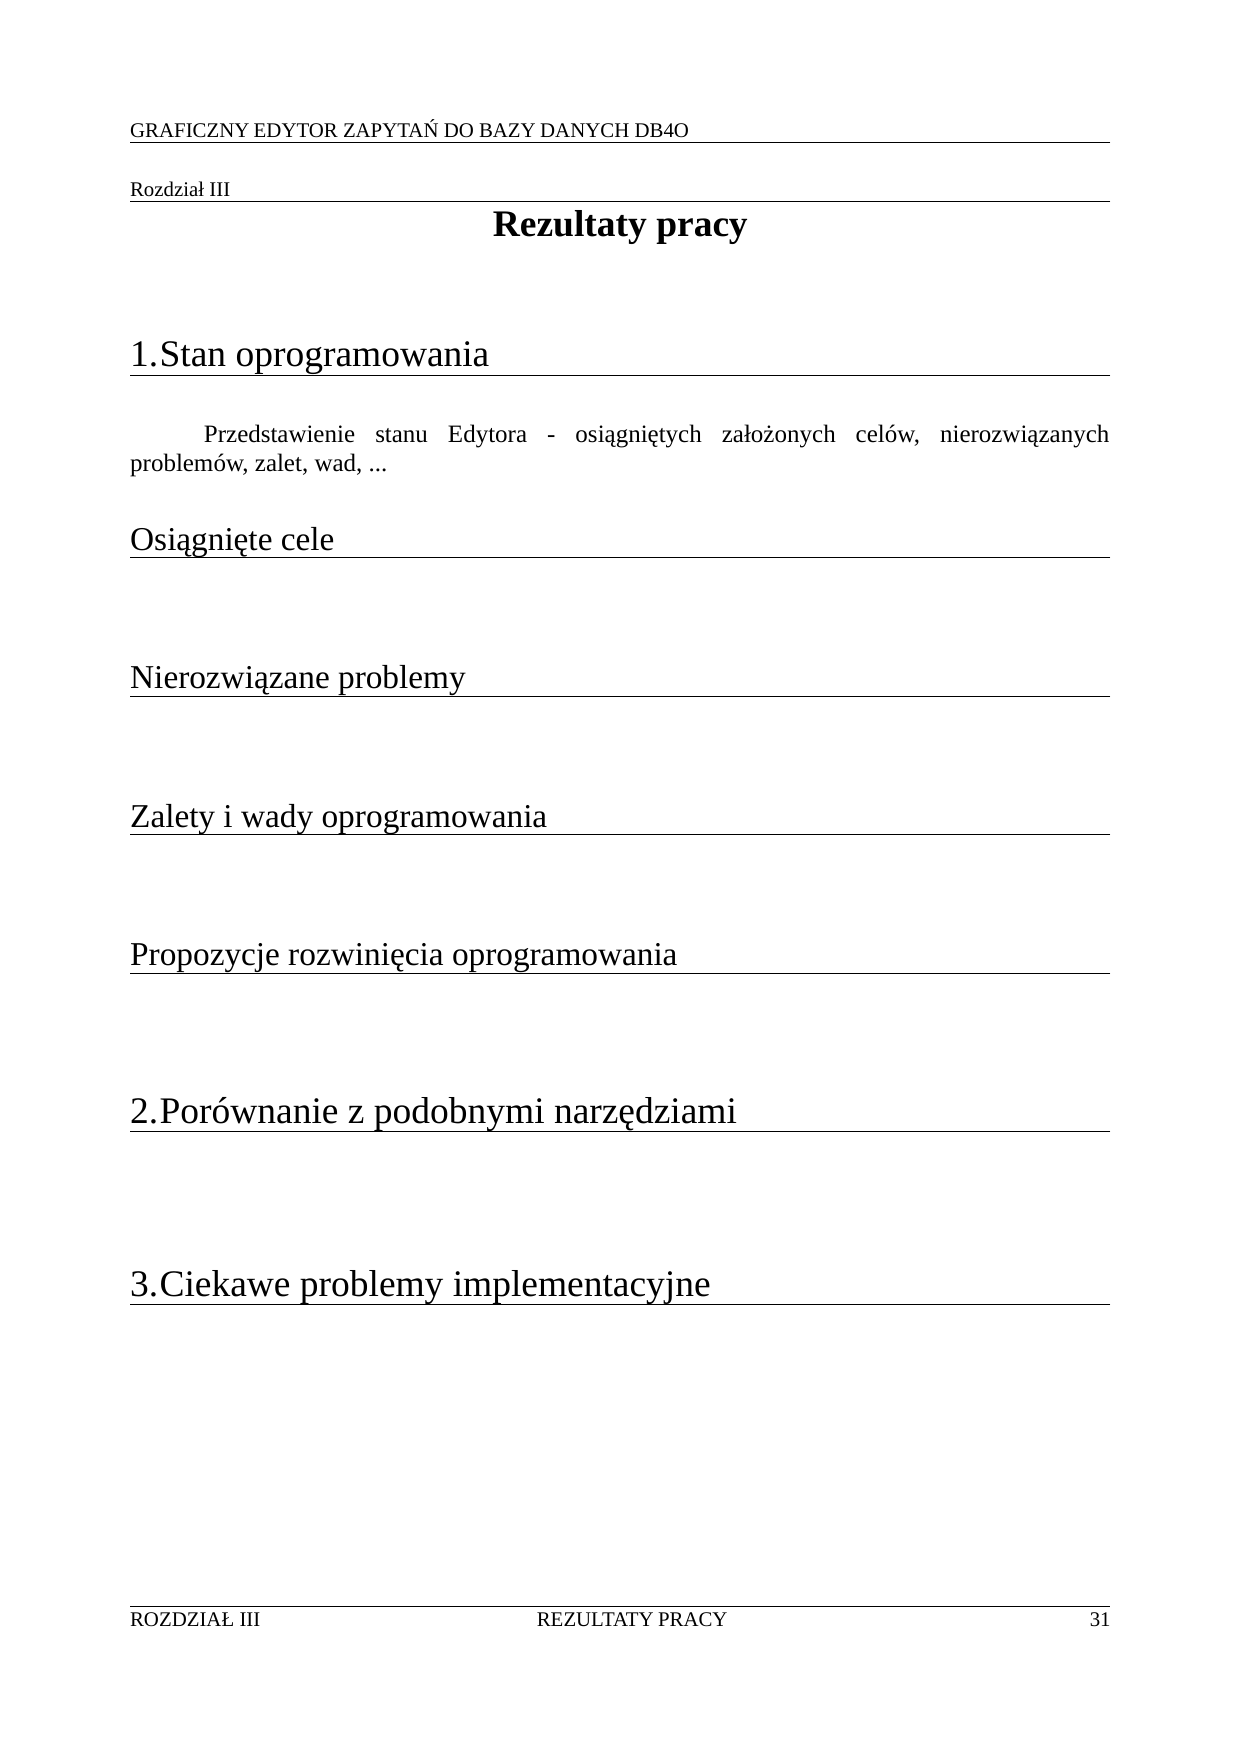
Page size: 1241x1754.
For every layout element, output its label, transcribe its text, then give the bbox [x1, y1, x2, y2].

subtitle Zalety i wady oprogramowania [130, 796, 1110, 834]
subtitle Propozycje rozwinięcia oprogramowania [130, 935, 1110, 973]
subtitle Nierozwiązane problemy [130, 657, 1110, 696]
subtitle Rozdział III [130, 177, 1110, 201]
text Rezultaty pracy [130, 202, 1110, 244]
subtitle Porównanie z podobnymi narzędziami [130, 1088, 1110, 1131]
subtitle Osiągnięte cele [130, 519, 1110, 557]
subtitle Ciekawe problemy implementacyjne [130, 1261, 1110, 1304]
text Przedstawienie stanu Edytora - osiągniętych założonych celów, nierozwiązanych problemów, zalet, wad, ... [130, 419, 1110, 477]
subtitle Stan oprogramowania [130, 332, 1110, 375]
